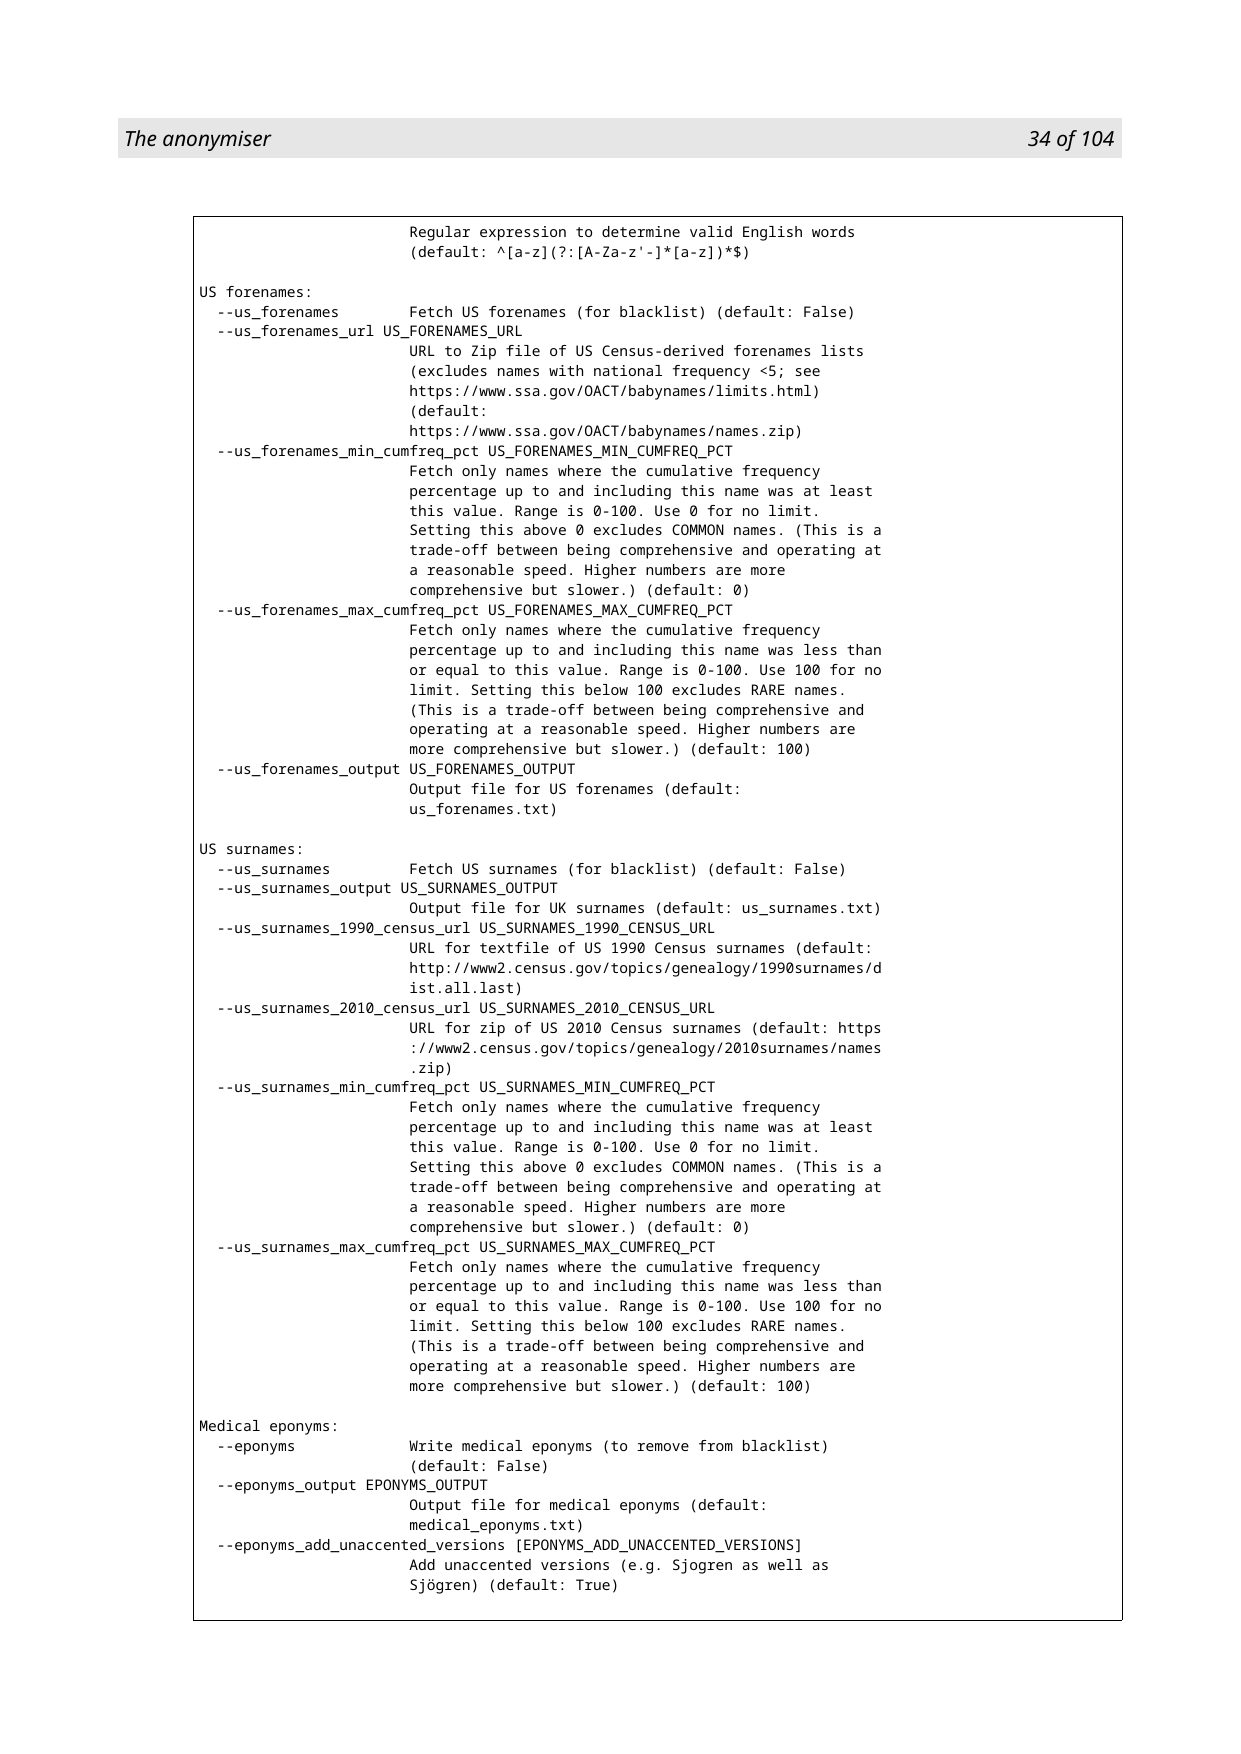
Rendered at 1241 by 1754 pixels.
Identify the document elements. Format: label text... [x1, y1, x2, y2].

table_header Regular expression to determine valid English words (default: ^[a-z](?:[A-Za-z'-]*[a-z])*$) US forenames: --us_forenames Fetch US forenames (for blacklist) (default: False) --us_forenames_url US_FORENAMES_URL URL to Zip file of US Census-derived forenames lists (excludes names with national frequency <5; see https://www.ssa.gov/OACT/babynames/limits.html) (default: https://www.ssa.gov/OACT/babynames/names.zip) --us_forenames_min_cumfreq_pct US_FORENAMES_MIN_CUMFREQ_PCT Fetch only names where the cumulative frequency percentage up to and including this name was at least this value. Range is 0-100. Use 0 for no limit. Setting this above 0 excludes COMMON names. (This is a trade-off between being comprehensive and operating at a reasonable speed. Higher numbers are more comprehensive but slower.) (default: 0) --us_forenames_max_cumfreq_pct US_FORENAMES_MAX_CUMFREQ_PCT Fetch only names where the cumulative frequency percentage up to and including this name was less than or equal to this value. Range is 0-100. Use 100 for no limit. Setting this below 100 excludes RARE names. (This is a trade-off between being comprehensive and operating at a reasonable speed. Higher numbers are more comprehensive but slower.) (default: 100) --us_forenames_output US_FORENAMES_OUTPUT Output file for US forenames (default: us_forenames.txt) US surnames: --us_surnames Fetch US surnames (for blacklist) (default: False) --us_surnames_output US_SURNAMES_OUTPUT Output file for UK surnames (default: us_surnames.txt) --us_surnames_1990_census_url US_SURNAMES_1990_CENSUS_URL URL for textfile of US 1990 Census surnames (default: http://www2.census.gov/topics/genealogy/1990surnames/d ist.all.last) --us_surnames_2010_census_url US_SURNAMES_2010_CENSUS_URL URL for zip of US 2010 Census surnames (default: https ://www2.census.gov/topics/genealogy/2010surnames/names .zip) --us_surnames_min_cumfreq_pct US_SURNAMES_MIN_CUMFREQ_PCT Fetch only names where the cumulative frequency percentage up to and including this name was at least this value. Range is 0-100. Use 0 for no limit. Setting this above 0 excludes COMMON names. (This is a trade-off between being comprehensive and operating at a reasonable speed. Higher numbers are more comprehensive but slower.) (default: 0) --us_surnames_max_cumfreq_pct US_SURNAMES_MAX_CUMFREQ_PCT Fetch only names where the cumulative frequency percentage up to and including this name was less than or equal to this value. Range is 0-100. Use 100 for no limit. Setting this below 100 excludes RARE names. (This is a trade-off between being comprehensive and operating at a reasonable speed. Higher numbers are more comprehensive but slower.) (default: 100) Medical eponyms: --eponyms Write medical eponyms (to remove from blacklist) (default: False) --eponyms_output EPONYMS_OUTPUT Output file for medical eponyms (default: medical_eponyms.txt) --eponyms_add_unaccented_versions [EPONYMS_ADD_UNACCENTED_VERSIONS] Add unaccented versions (e.g. Sjogren as well as Sjögren) (default: True) [194, 217, 1122, 1620]
